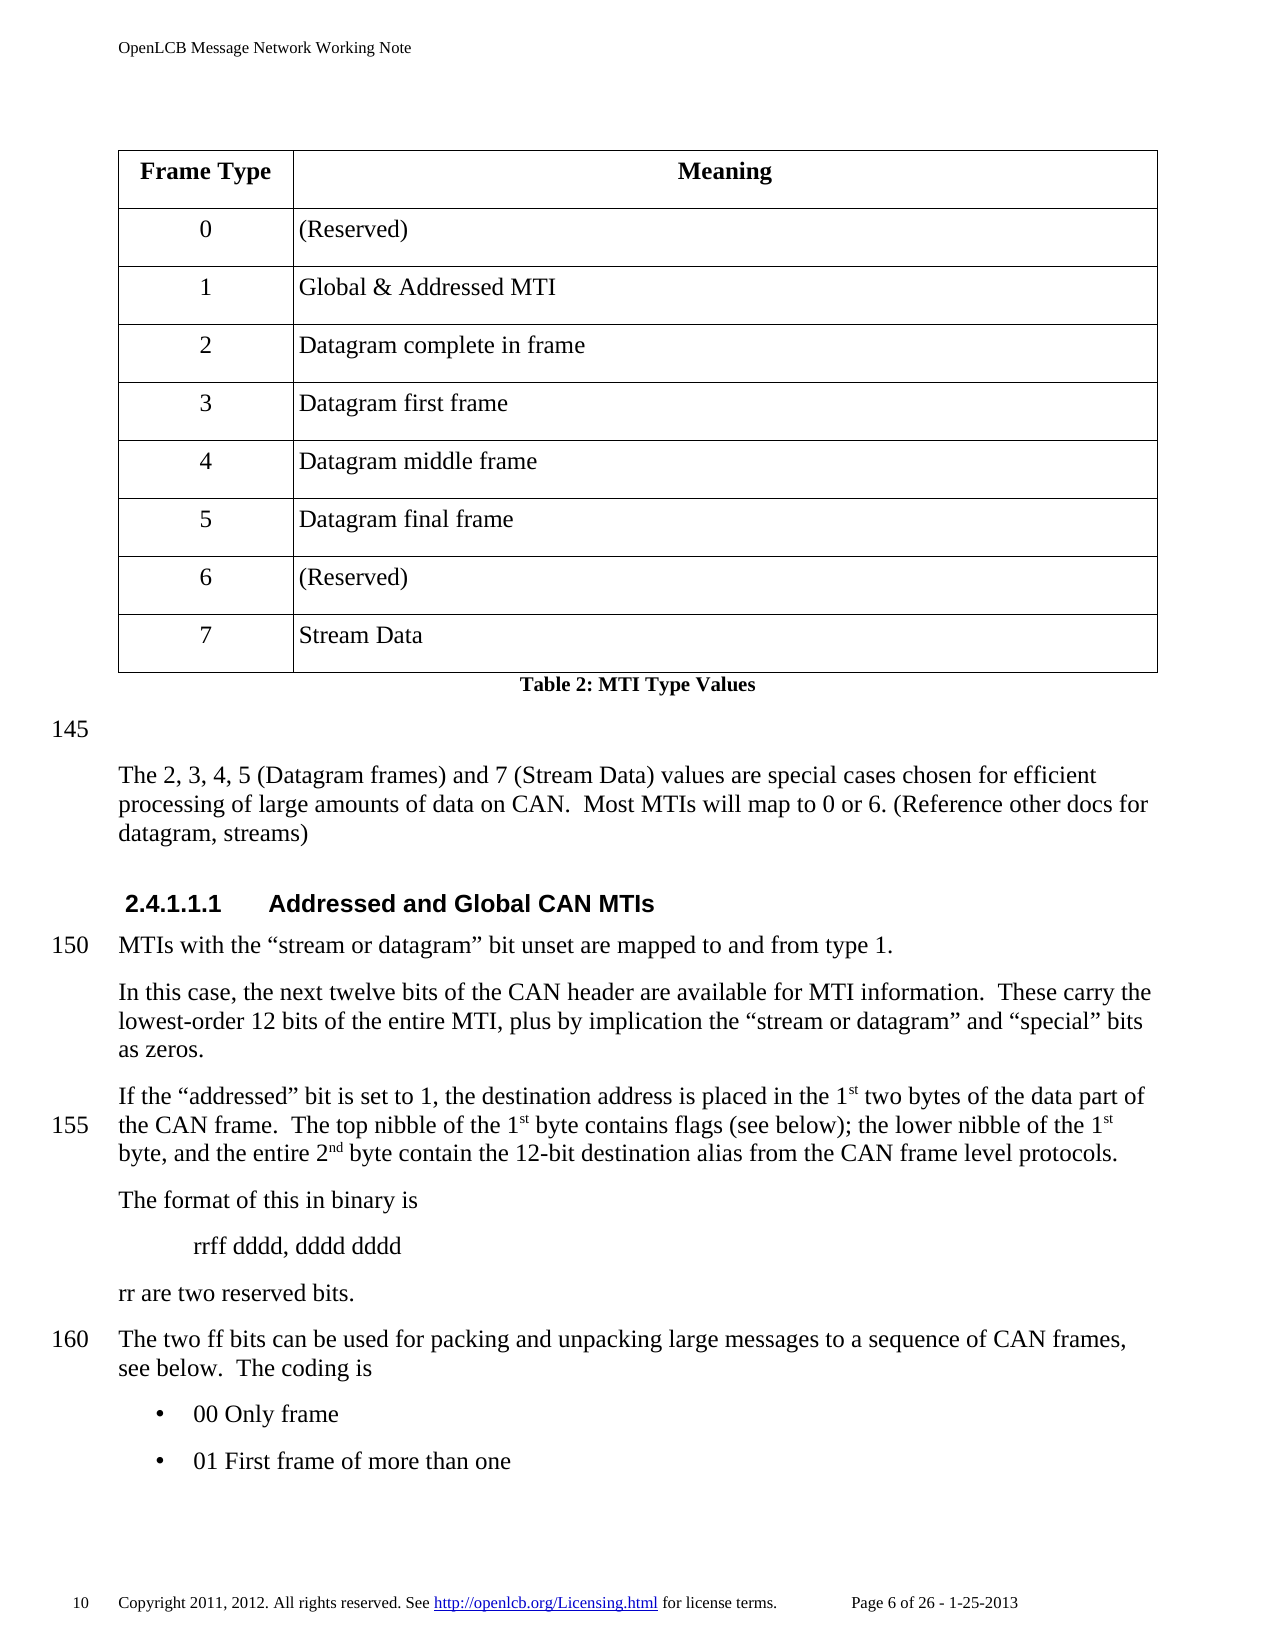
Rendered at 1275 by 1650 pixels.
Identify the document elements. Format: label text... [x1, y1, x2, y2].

table_header Meaning [294, 151, 1157, 208]
table_cell Datagram first frame [294, 383, 1157, 440]
text The two ff bits can be used for packing and unpacking large messages to a sequence of CAN frames, see below. The coding is [118, 1324, 1157, 1382]
table_cell (Reserved) [294, 557, 1157, 614]
text The 2, 3, 4, 5 (Datagram frames) and 7 (Stream Data) values are special cases chosen for efficient processing of large amounts of data on CAN. Most MTIs will map to 0 or 6. (Reference other docs for datagram, streams) [118, 761, 1157, 847]
table_header Frame Type [119, 151, 293, 208]
text In this case, the next twelve bits of the CAN header are available for MTI information. These carry the lowest-order 12 bits of the entire MTI, plus by implication the “stream or datagram” and “special” bits as zeros. [118, 977, 1157, 1063]
list 00 Only frame [156, 1399, 1157, 1428]
table_cell 2 [119, 325, 293, 382]
table_cell 6 [119, 557, 293, 614]
text MTIs with the “stream or datagram” bit unset are mapped to and from type 1. [118, 931, 1157, 959]
subtitle Addressed and Global CAN MTIs [118, 889, 1157, 918]
table_cell 4 [119, 441, 293, 498]
table_cell Global & Addressed MTI [294, 267, 1157, 324]
text If the “addressed” bit is set to 1, the destination address is placed in the 1st two bytes of the data part of the CAN frame. The top nibble of the 1st byte contains flags (see below); the lower nibble of the 1st byte, and the entire 2nd byte contain the 12-bit destination alias from the CAN frame level protocols. [118, 1081, 1157, 1167]
table_cell 0 [119, 209, 293, 266]
table_cell Datagram complete in frame [294, 325, 1157, 382]
table_cell Datagram final frame [294, 499, 1157, 556]
table_cell 7 [119, 615, 293, 672]
text The format of this in binary is [118, 1185, 1157, 1214]
table_cell (Reserved) [294, 209, 1157, 266]
table_cell 3 [119, 383, 293, 440]
table_cell 1 [119, 267, 293, 324]
table_cell Stream Data [294, 615, 1157, 672]
text Table 2: MTI Type Values [118, 673, 1157, 696]
text rrff dddd, dddd dddd [118, 1231, 1157, 1260]
table_cell 5 [119, 499, 293, 556]
text rr are two reserved bits. [118, 1278, 1157, 1307]
table_cell Datagram middle frame [294, 441, 1157, 498]
list 01 First frame of more than one [156, 1446, 1157, 1475]
